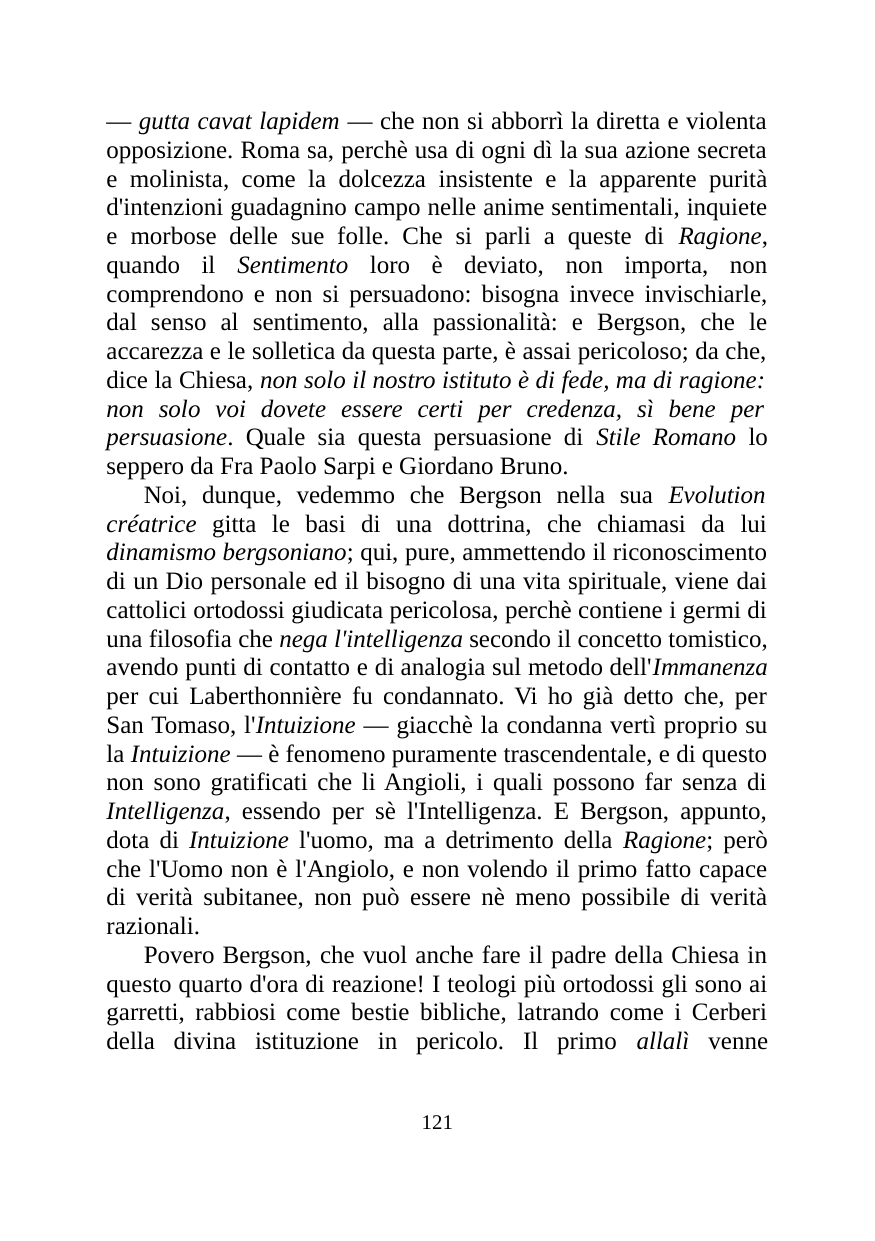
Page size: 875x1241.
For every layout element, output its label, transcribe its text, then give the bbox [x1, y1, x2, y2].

text Povero Bergson, che vuol anche fare il padre della Chiesa in questo quarto d'ora di reazione! I teologi più ortodossi gli sono ai garretti, rabbiosi come bestie bibliche, latrando come i Cerberi della divina istituzione in pericolo. Il primo allalì venne [106, 940, 768, 1055]
text Noi, dunque, vedemmo che Bergson nella sua Evolution créatrice gitta le basi di una dottrina, che chiamasi da lui dinamismo bergsoniano; qui, pure, ammettendo il riconoscimento di un Dio personale ed il bisogno di una vita spirituale, viene dai cattolici ortodossi giudicata pericolosa, perchè contiene i germi di una filosofia che nega l'intelligenza secondo il concetto tomistico, avendo punti di contatto e di analogia sul metodo dell'Immanenza per cui Laberthonnière fu condannato. Vi ho già detto che, per San Tomaso, l'Intuizione — giacchè la condanna vertì proprio su la Intuizione — è fenomeno puramente trascendentale, e di questo non sono gratificati che li Angioli, i quali possono far senza di Intelligenza, essendo per sè l'Intelligenza. E Bergson, appunto, dota di Intuizione l'uomo, ma a detrimento della Ragione; però che l'Uomo non è l'Angiolo, e non volendo il primo fatto capace di verità subitanee, non può essere nè meno possibile di verità razionali. [106, 480, 768, 940]
text — gutta cavat lapidem — che non si abborrì la diretta e violenta opposizione. Roma sa, perchè usa di ogni dì la sua azione secreta e molinista, come la dolcezza insistente e la apparente purità d'intenzioni guadagnino campo nelle anime sentimentali, inquiete e morbose delle sue folle. Che si parli a queste di Ragione, quando il Sentimento loro è deviato, non importa, non comprendono e non si persuadono: bisogna invece invischiarle, dal senso al sentimento, alla passionalità: e Bergson, che le accarezza e le solletica da questa parte, è assai pericoloso; da che, dice la Chiesa, non solo il nostro istituto è di fede, ma di ragione: non solo voi dovete essere certi per credenza, sì bene per persuasione. Quale sia questa persuasione di Stile Romano lo seppero da Fra Paolo Sarpi e Giordano Bruno. [106, 106, 768, 480]
